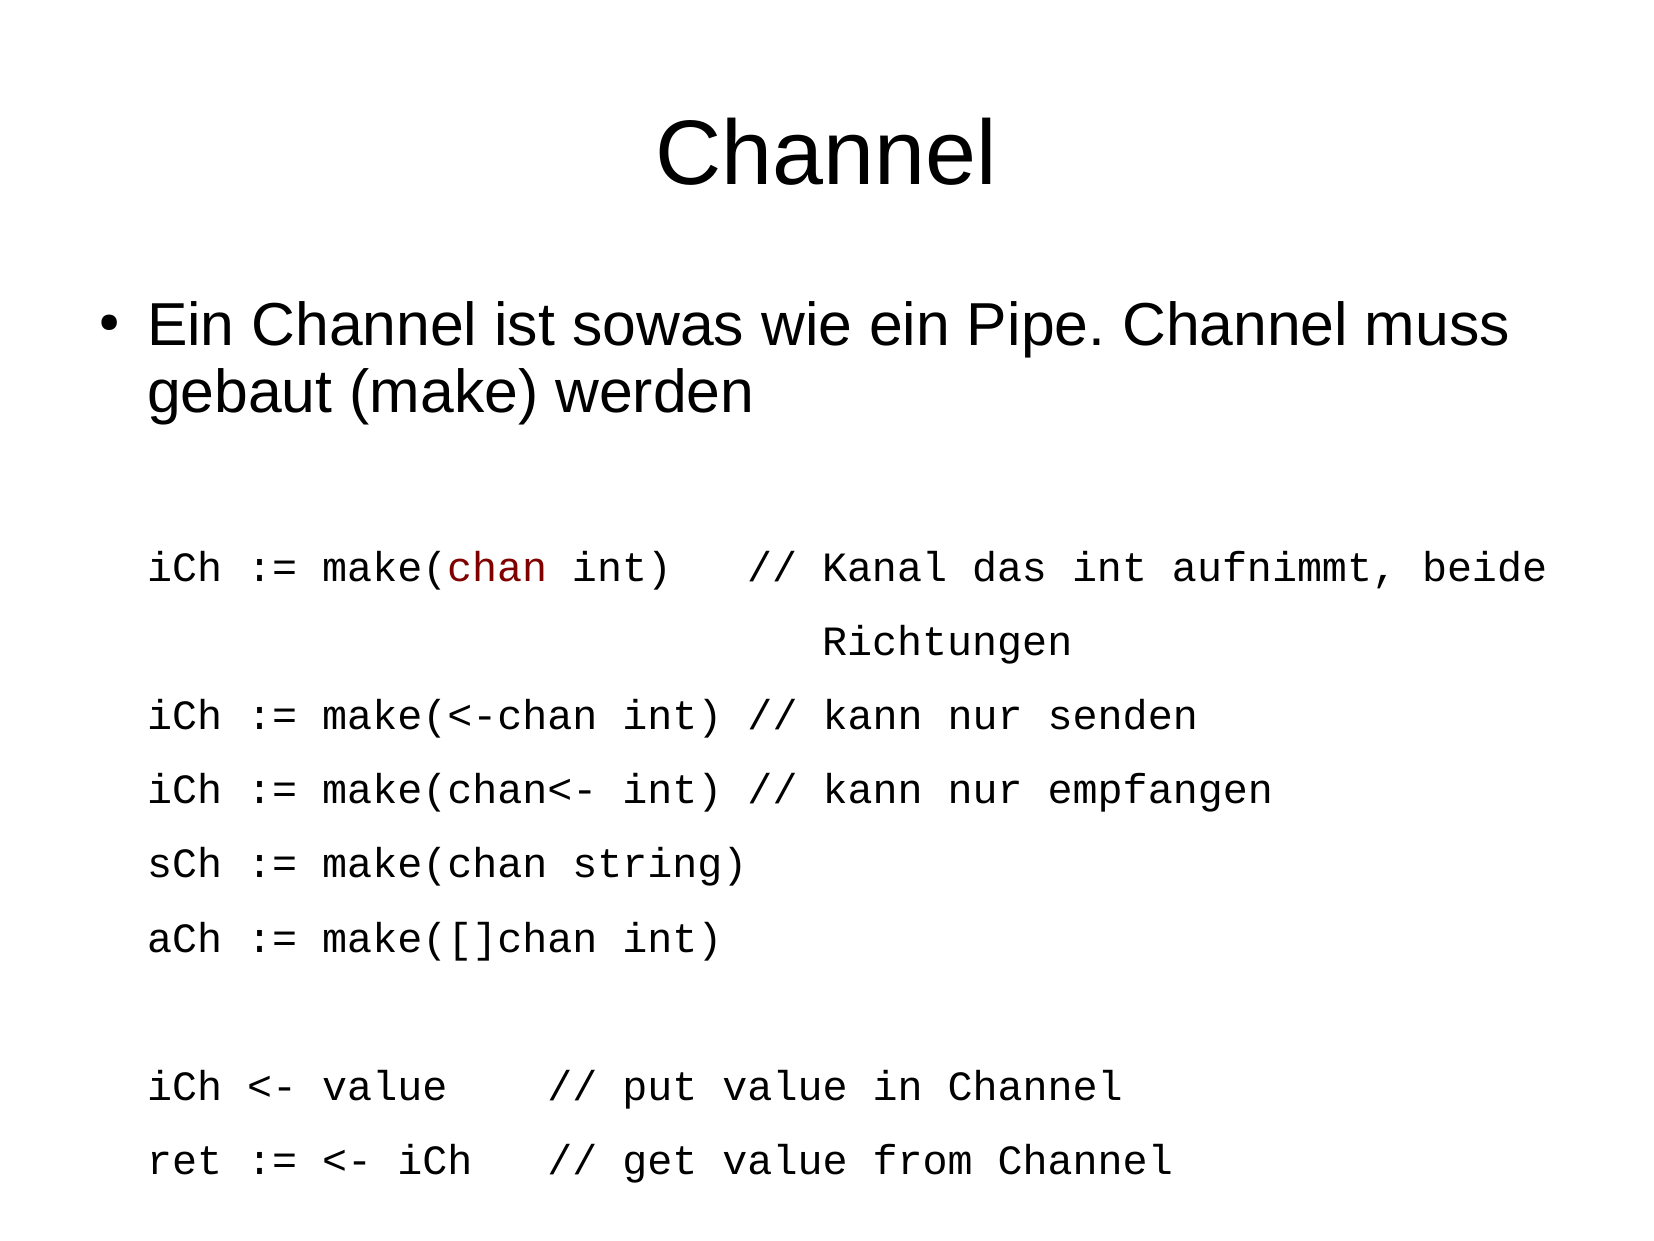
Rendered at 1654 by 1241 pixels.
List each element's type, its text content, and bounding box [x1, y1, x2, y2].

title Channel [82, 49, 1571, 257]
list Ein Channel ist sowas wie ein Pipe. Channel muss gebaut (make) werden iCh := make(chan int) // Kanal das int aufnimmt, beide Richtungen iCh := make(<-chan int) // kann nur senden iCh := make(chan<- int) // kann nur empfangen sCh := make(chan string) aCh := make([]chan int) iCh <- value // put value in Channel ret := <- iCh // get value from Channel [82, 290, 1595, 1193]
